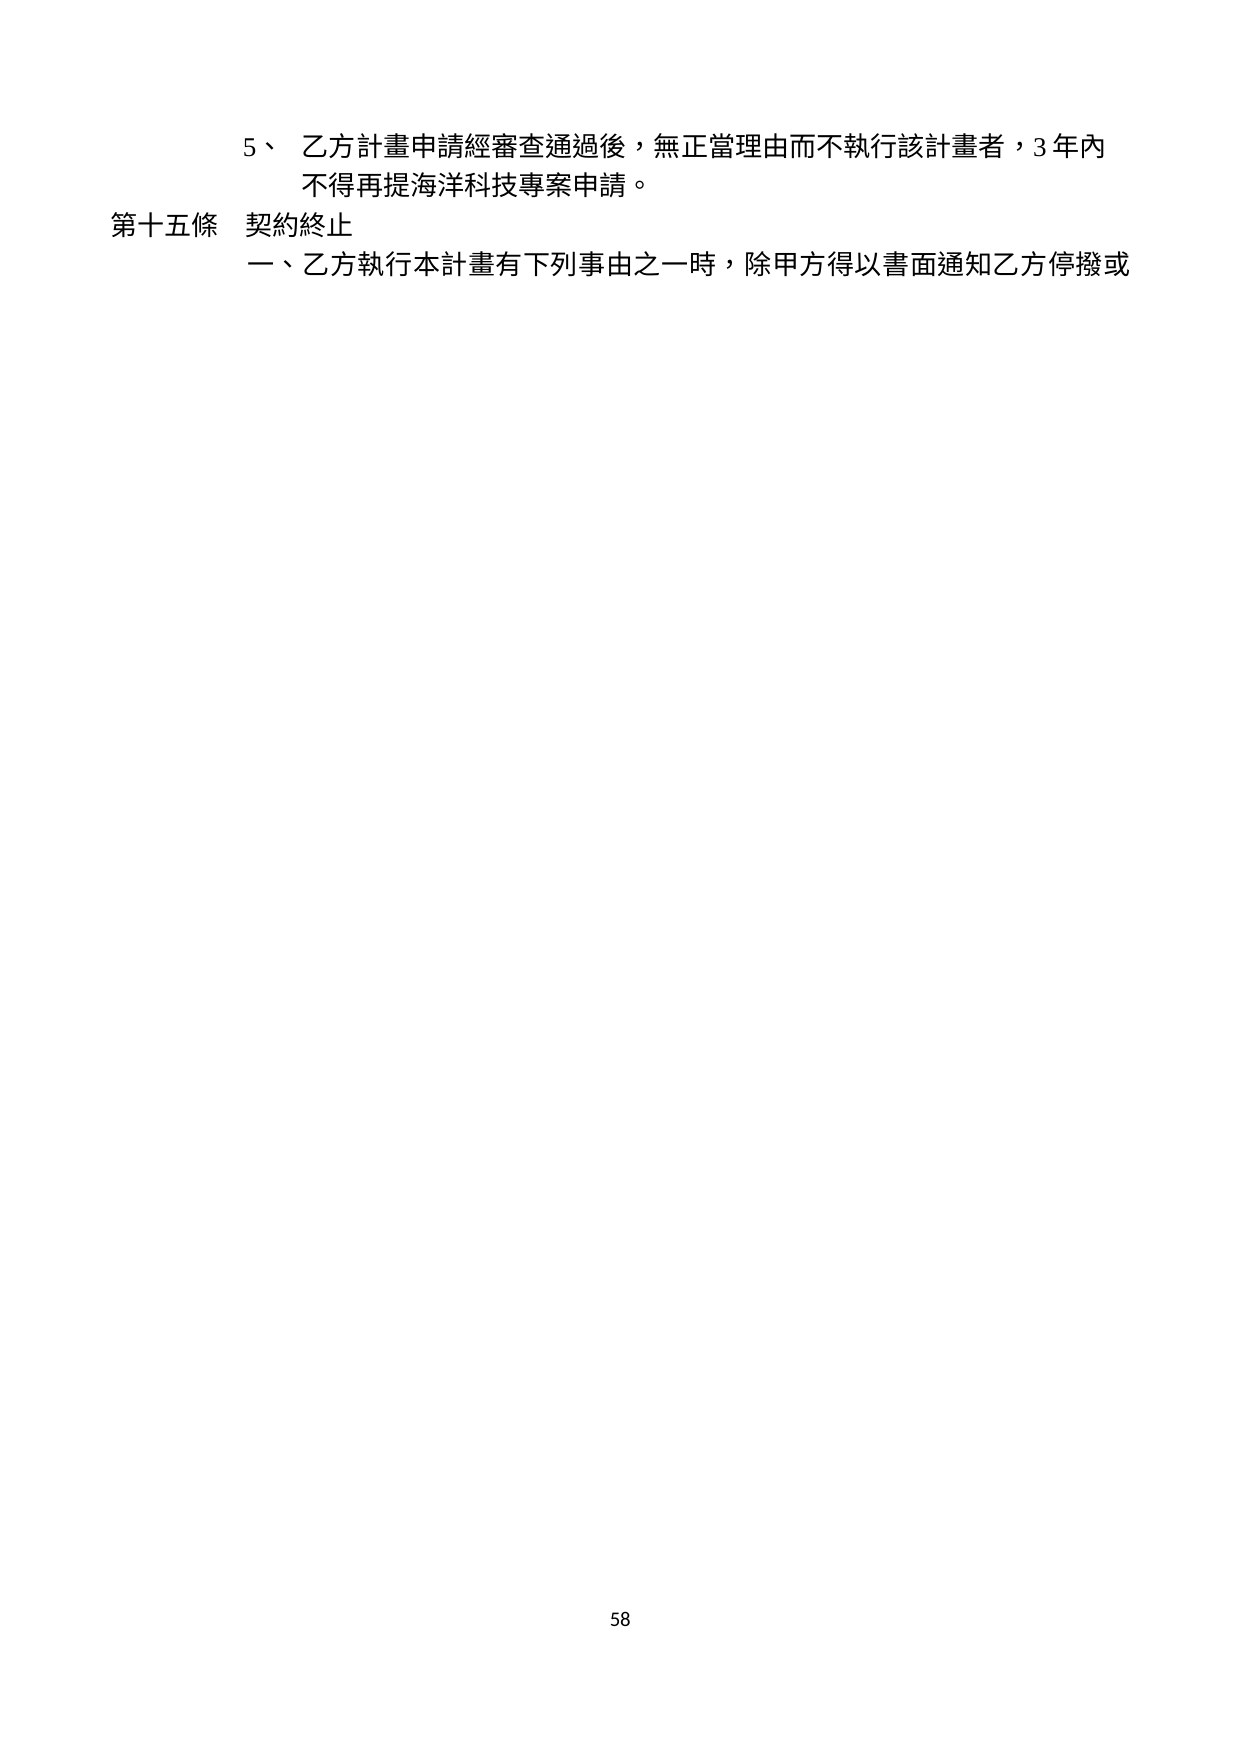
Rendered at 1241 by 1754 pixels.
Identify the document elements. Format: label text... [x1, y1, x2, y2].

text 第十五條 契約終止 [110, 203, 1131, 243]
list 乙方計畫申請經審查通過後，無正當理由而不執行該計畫者，3年內不得再提海洋科技專案申請。 [243, 125, 1131, 203]
text 一、乙方執行本計畫有下列事由之一時，除甲方得以書面通知乙方停撥或 [247, 243, 1131, 282]
